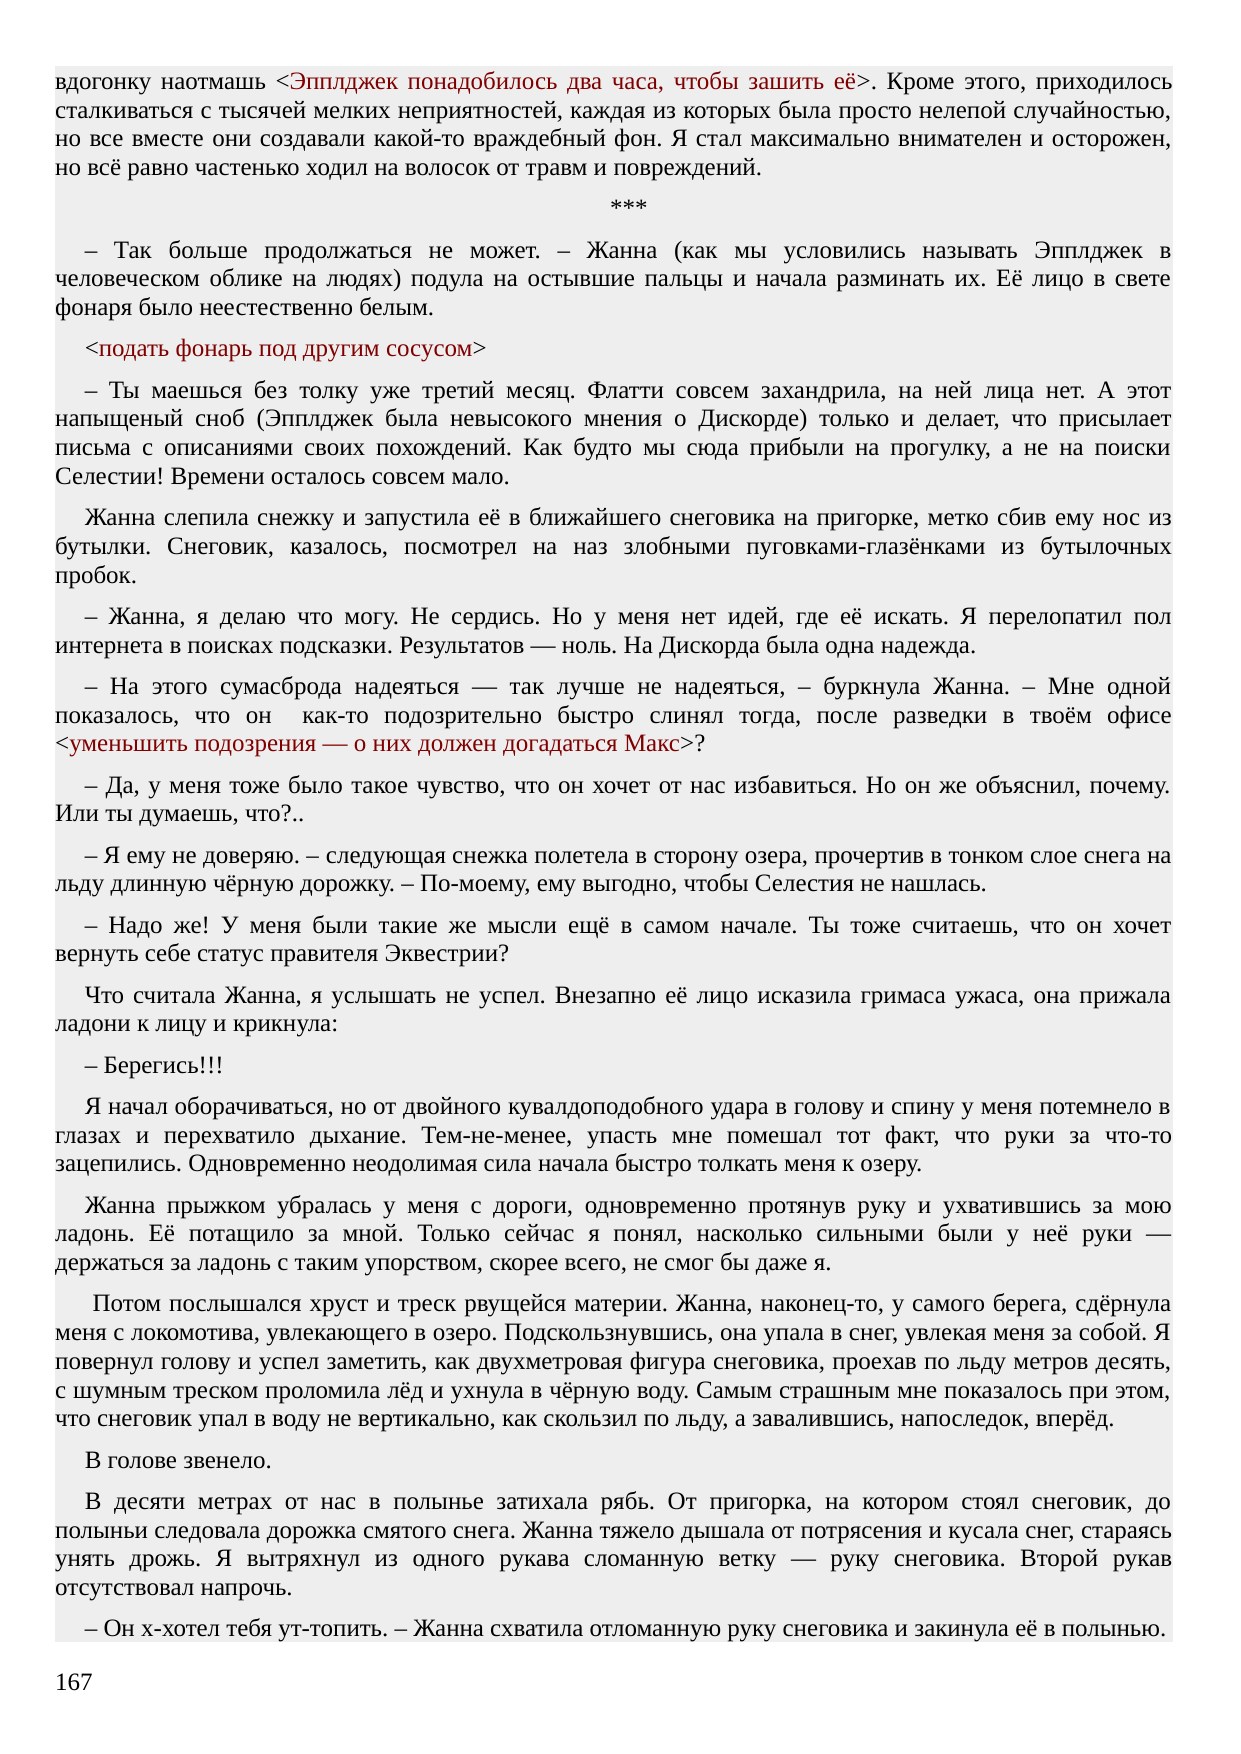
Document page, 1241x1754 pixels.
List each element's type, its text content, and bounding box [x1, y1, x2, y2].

text Жанна слепила снежку и запустила её в ближайшего снеговика на пригорке, метко сбив ему нос из бутылки. Снеговик, казалось, посмотрел на наз злобными пуговками-глазёнками из бутылочных пробок. [55, 502, 1173, 588]
text – Да, у меня тоже было такое чувство, что он хочет от нас избавиться. Но он же объяснил, почему. Или ты думаешь, что?.. [55, 770, 1173, 827]
text – Он х-хотел тебя ут-топить. – Жанна схватила отломанную руку снеговика и закинула её в полынью. [55, 1613, 1173, 1642]
text В голове звенело. [55, 1445, 1173, 1473]
text – Так больше продолжаться не может. – Жанна (как мы условились называть Эпплджек в человеческом облике на людях) подула на остывшие пальцы и начала разминать их. Её лицо в свете фонаря было неестественно белым. [55, 235, 1173, 321]
text В десяти метрах от нас в полынье затихала рябь. От пригорка, на котором стоял снеговик, до полыньи следовала дорожка смятого снега. Жанна тяжело дышала от потрясения и кусала снег, стараясь унять дрожь. Я вытряхнул из одного рукава сломанную ветку — руку снеговика. Второй рукав отсутствовал напрочь. [55, 1486, 1173, 1601]
text Что считала Жанна, я услышать не успел. Внезапно её лицо исказила гримаса ужаса, она прижала ладони к лицу и крикнула: [55, 980, 1173, 1037]
text <подать фонарь под другим сосусом> [55, 333, 1173, 362]
text – Жанна, я делаю что могу. Не сердись. Но у меня нет идей, где её искать. Я перелопатил пол интернета в поисках подсказки. Результатов — ноль. На Дискорда была одна надежда. [55, 601, 1173, 658]
text Жанна прыжком убралась у меня с дороги, одновременно протянув руку и ухватившись за мою ладонь. Её потащило за мной. Только сейчас я понял, насколько сильными были у неё руки — держаться за ладонь с таким упорством, скорее всего, не смог бы даже я. [55, 1190, 1173, 1276]
text Я начал оборачиваться, но от двойного кувалдоподобного удара в голову и спину у меня потемнело в глазах и перехватило дыхание. Тем-не-менее, упасть мне помешал тот факт, что руки за что-то зацепились. Одновременно неодолимая сила начала быстро толкать меня к озеру. [55, 1091, 1173, 1177]
text – Ты маешься без толку уже третий месяц. Флатти совсем захандрила, на ней лица нет. А этот напыщеный сноб (Эпплджек была невысокого мнения о Дискорде) только и делает, что присылает письма с описаниями своих похождений. Как будто мы сюда прибыли на прогулку, а не на поиски Селестии! Времени осталось совсем мало. [55, 375, 1173, 490]
text – На этого сумасброда надеяться — так лучше не надеяться, – буркнула Жанна. – Мне одной показалось, что он как-то подозрительно быстро слинял тогда, после разведки в твоём офисе <уменьшить подозрения — о них должен догадаться Макс>? [55, 671, 1173, 757]
text – Надо же! У меня были такие же мысли ещё в самом начале. Ты тоже считаешь, что он хочет вернуть себе статус правителя Эквестрии? [55, 910, 1173, 967]
text – Я ему не доверяю. – следующая снежка полетела в сторону озера, прочертив в тонком слое снега на льду длинную чёрную дорожку. – По-моему, ему выгодно, чтобы Селестия не нашлась. [55, 840, 1173, 897]
text – Берегись!!! [55, 1050, 1173, 1078]
text вдогонку наотмашь <Эпплджек понадобилось два часа, чтобы зашить её>. Кроме этого, приходилось сталкиваться с тысячей мелких неприятностей, каждая из которых была просто нелепой случайностью, но все вместе они создавали какой-то враждебный фон. Я стал максимально внимателен и осторожен, но всё равно частенько ходил на волосок от травм и повреждений. [55, 66, 1173, 181]
text Потом послышался хруст и треск рвущейся материи. Жанна, наконец-то, у самого берега, сдёрнула меня с локомотива, увлекающего в озеро. Подскользнувшись, она упала в снег, увлекая меня за собой. Я повернул голову и успел заметить, как двухметровая фигура снеговика, проехав по льду метров десять, с шумным треском проломила лёд и ухнула в чёрную воду. Самым страшным мне показалось при этом, что снеговик упал в воду не вертикально, как скользил по льду, а завалившись, напоследок, вперёд. [55, 1288, 1173, 1432]
text *** [55, 193, 1173, 222]
